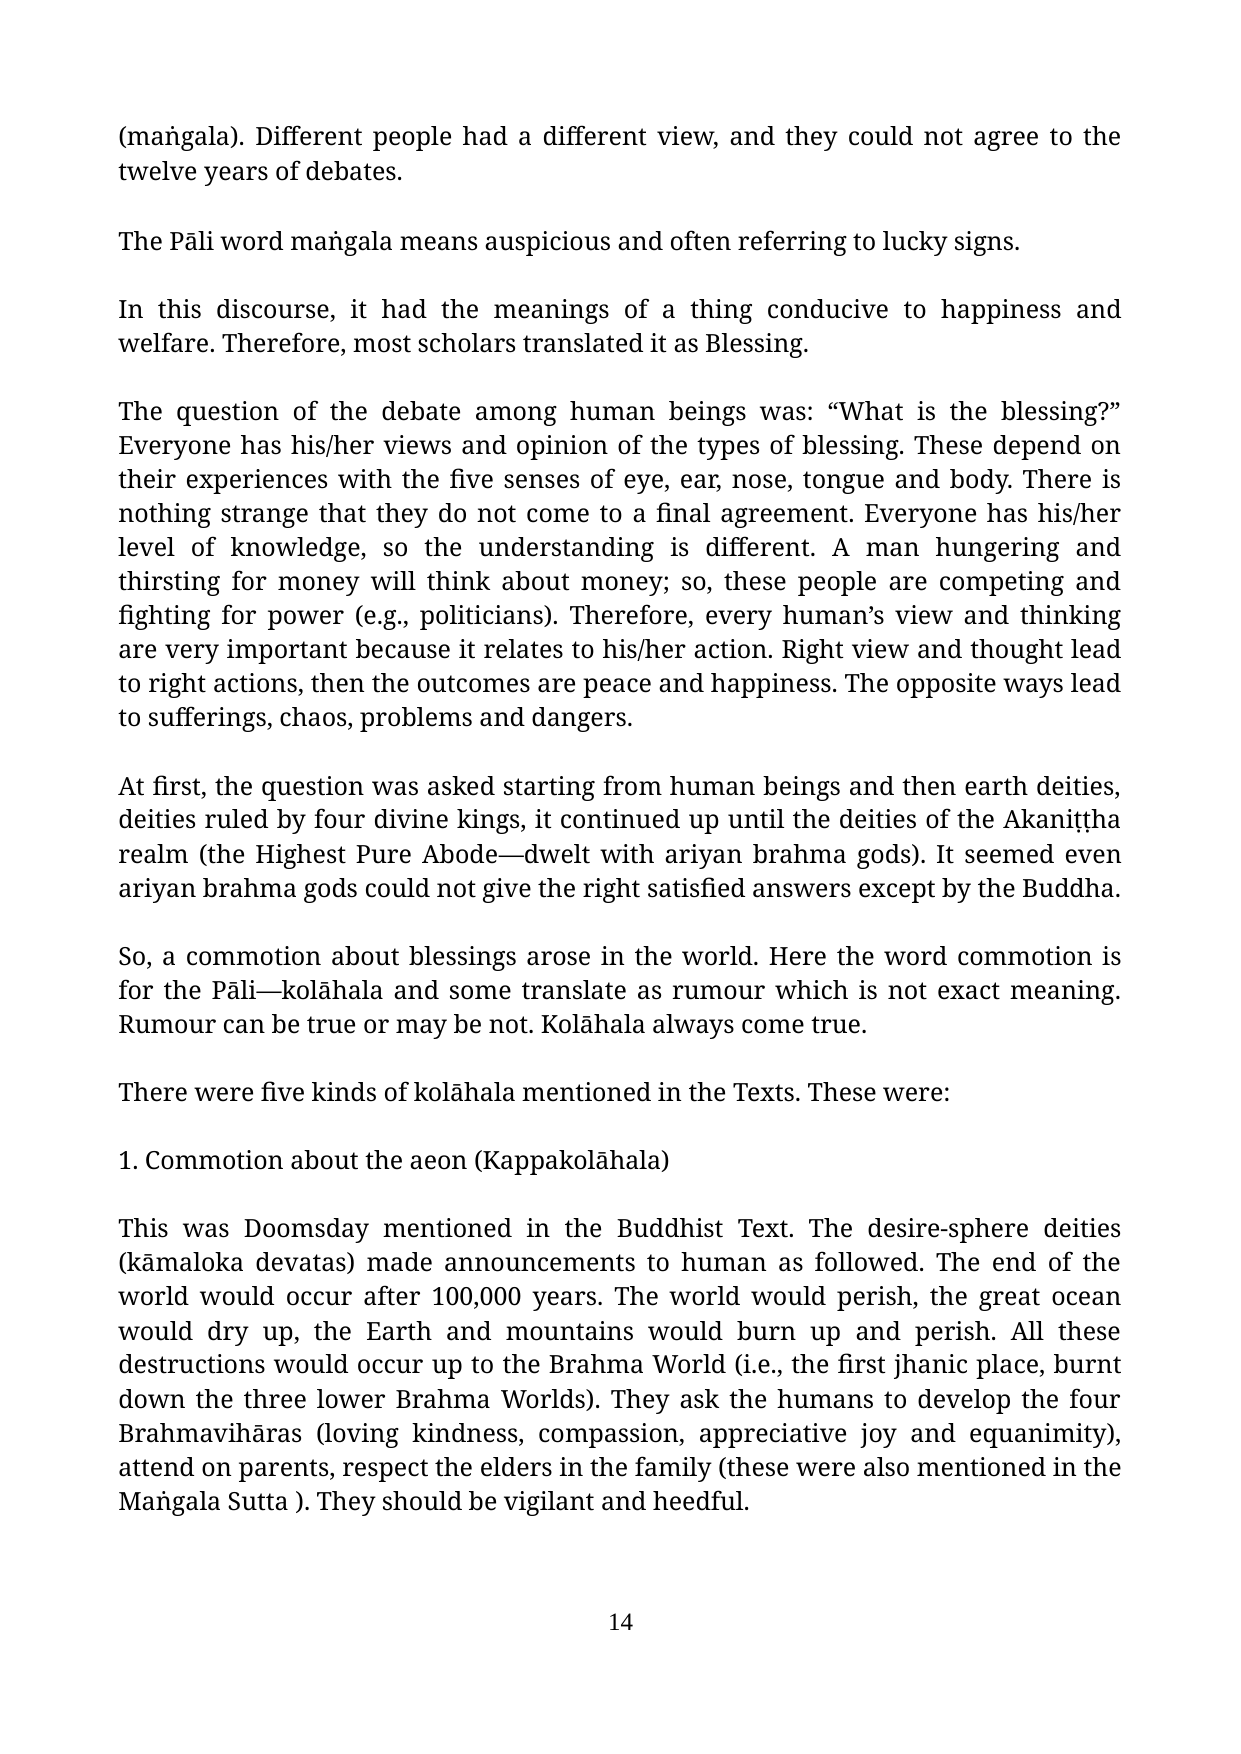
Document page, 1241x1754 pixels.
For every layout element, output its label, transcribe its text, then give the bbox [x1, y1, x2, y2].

text The Pāli word maṅgala means auspicious and often referring to lucky signs. [118, 223, 1122, 257]
list 1. Commotion about the aeon (Kappakolāhala) [118, 1143, 1122, 1177]
text (maṅgala). Different people had a different view, and they could not agree to the twelve years of debates. [118, 118, 1122, 188]
text At first, the question was asked starting from human beings and then earth deities, deities ruled by four divine kings, it continued up until the deities of the Akaniṭṭha realm (the Highest Pure Abode—dwelt with ariyan brahma gods). It seemed even ariyan brahma gods could not give the right satisfied answers except by the Buddha. [118, 768, 1122, 904]
text The question of the debate among human beings was: “What is the blessing?” Everyone has his/her views and opinion of the types of blessing. These depend on their experiences with the five senses of eye, ear, nose, tongue and body. There is nothing strange that they do not come to a final agreement. Everyone has his/her level of knowledge, so the understanding is different. A man hungering and thirsting for money will think about money; so, these people are competing and fighting for power (e.g., politicians). Therefore, every human’s view and thinking are very important because it relates to his/her action. Right view and thought lead to right actions, then the outcomes are peace and happiness. The opposite ways lead to sufferings, chaos, problems and dangers. [118, 393, 1122, 734]
text This was Doomsday mentioned in the Buddhist Text. The desire-sphere deities (kāmaloka devatas) made announcements to human as followed. The end of the world would occur after 100,000 years. The world would perish, the great ocean would dry up, the Earth and mountains would burn up and perish. All these destructions would occur up to the Brahma World (i.e., the first jhanic place, burnt down the three lower Brahma Worlds). They ask the humans to develop the four Brahmavihāras (loving kindness, compassion, appreciative joy and equanimity), attend on parents, respect the elders in the family (these were also mentioned in the Maṅgala Sutta ). They should be vigilant and heedful. [118, 1211, 1122, 1517]
text So, a commotion about blessings arose in the world. Here the word commotion is for the Pāli—kolāhala and some translate as rumour which is not exact meaning. Rumour can be true or may be not. Kolāhala always come true. [118, 938, 1122, 1041]
text There were five kinds of kolāhala mentioned in the Texts. These were: [118, 1075, 1122, 1109]
text In this discourse, it had the meanings of a thing conducive to happiness and welfare. Therefore, most scholars translated it as Blessing. [118, 291, 1122, 359]
